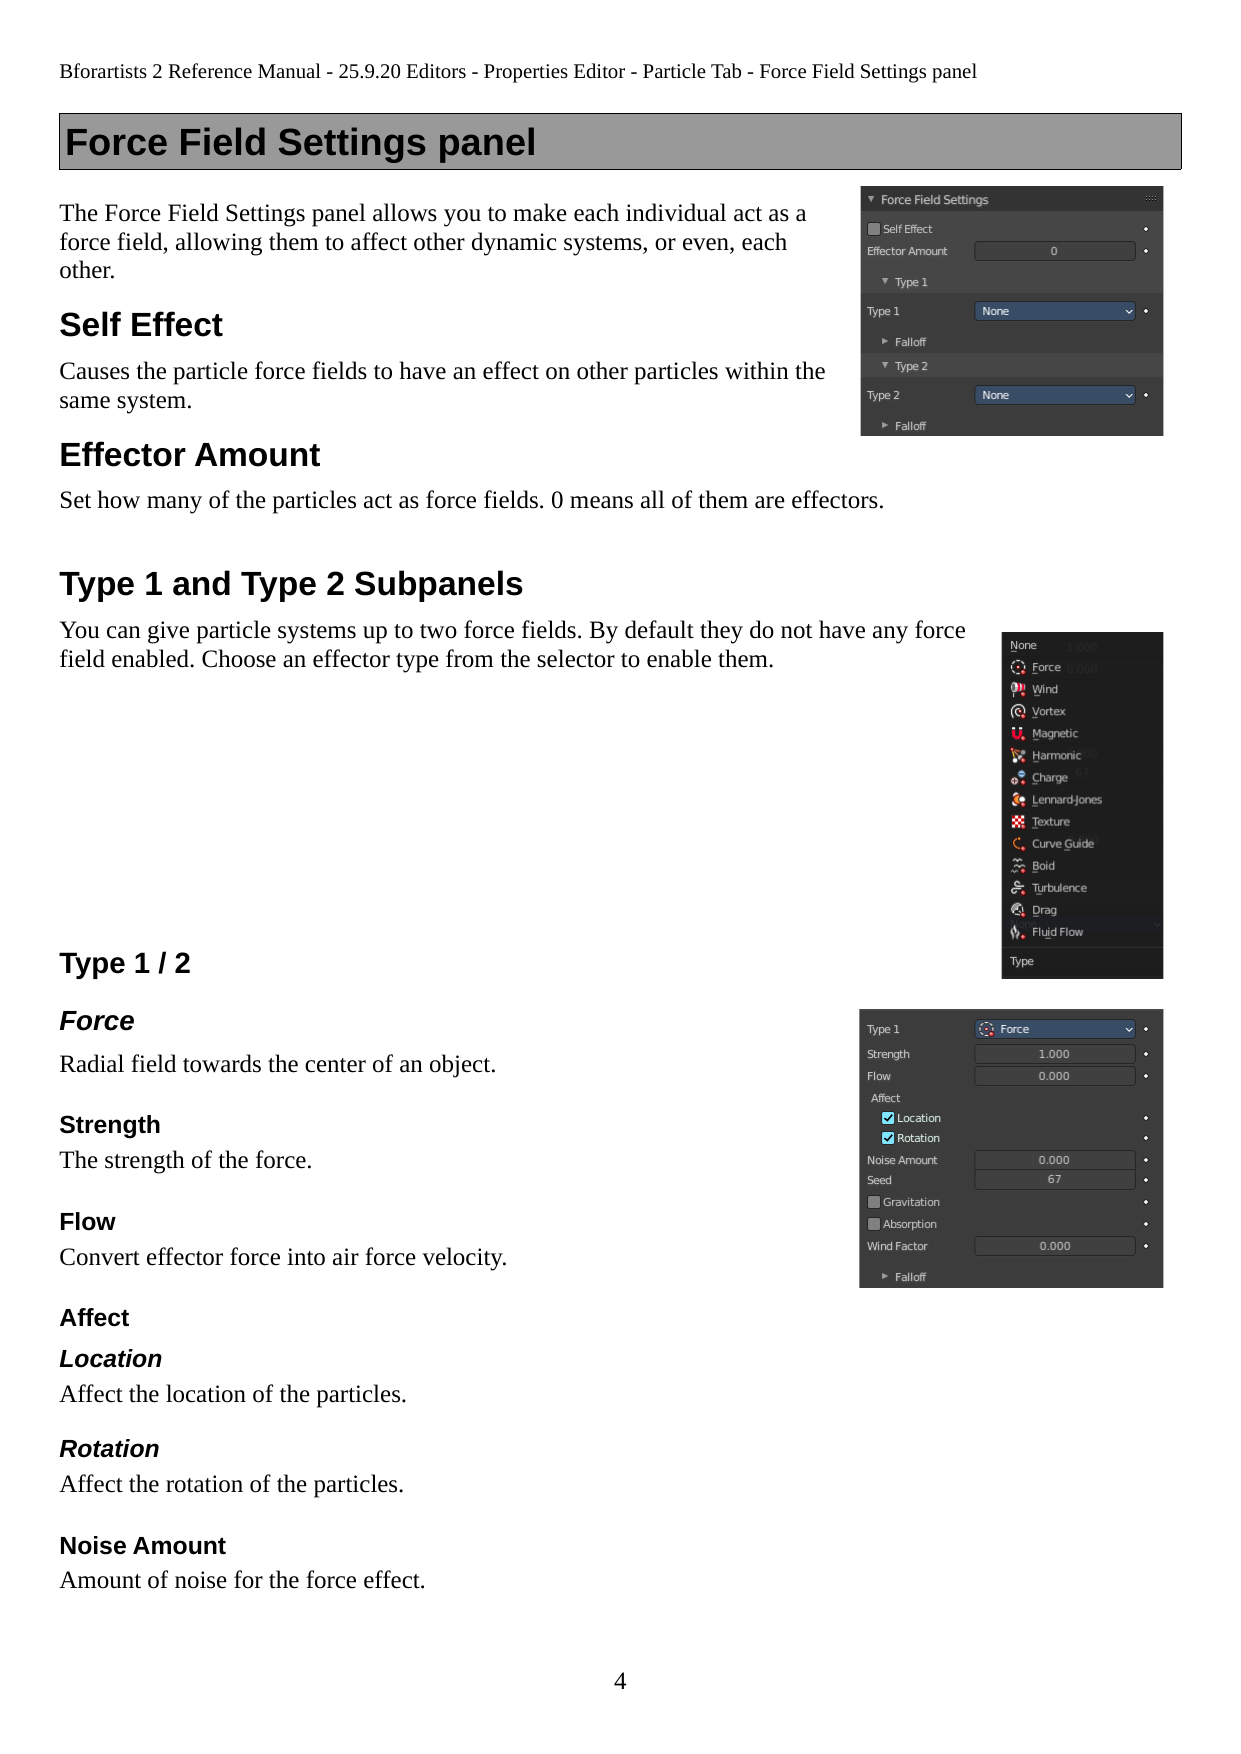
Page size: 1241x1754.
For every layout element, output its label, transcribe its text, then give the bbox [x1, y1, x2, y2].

subtitle Flow [59, 1207, 859, 1236]
text The strength of the force. [59, 1145, 859, 1174]
table_header Force Field Settings panel [60, 114, 1181, 169]
picture [859, 1009, 1164, 1288]
subtitle Affect [59, 1303, 1181, 1332]
subtitle [1164, 305, 1181, 344]
subtitle Force [59, 1005, 1181, 1037]
subtitle Strength [59, 1111, 859, 1139]
text Set how many of the particles act as force fields. 0 means all of them are effectors. [59, 486, 1181, 514]
subtitle [1164, 1111, 1181, 1139]
text Convert effector force into air force velocity. [59, 1242, 859, 1271]
text Affect the rotation of the particles. [59, 1469, 1181, 1498]
subtitle [1164, 1207, 1181, 1236]
text The Force Field Settings panel allows you to make each individual act as a force field, allowing them to affect other dynamic systems, or even, each other. [59, 198, 860, 284]
text You can give particle systems up to two force fields. By default they do not have any force field enabled. Choose an effector type from the selector to enable them. [59, 615, 1181, 673]
subtitle Type 1 and Type 2 Subpanels [59, 564, 1181, 603]
subtitle Rotation [59, 1434, 1181, 1463]
picture [860, 186, 1164, 436]
text Radial field towards the center of an object. [59, 1049, 859, 1078]
subtitle Location [59, 1344, 1181, 1373]
text Causes the particle force fields to have an effect on other particles within the same system. [59, 356, 860, 414]
subtitle Noise Amount [59, 1531, 1181, 1559]
subtitle Self Effect [59, 305, 860, 344]
picture [1001, 632, 1164, 979]
text Affect the location of the particles. [59, 1379, 1181, 1408]
subtitle Effector Amount [59, 434, 1181, 473]
subtitle Type 1 / 2 [59, 946, 1181, 980]
text Amount of noise for the force effect. [59, 1566, 1181, 1594]
